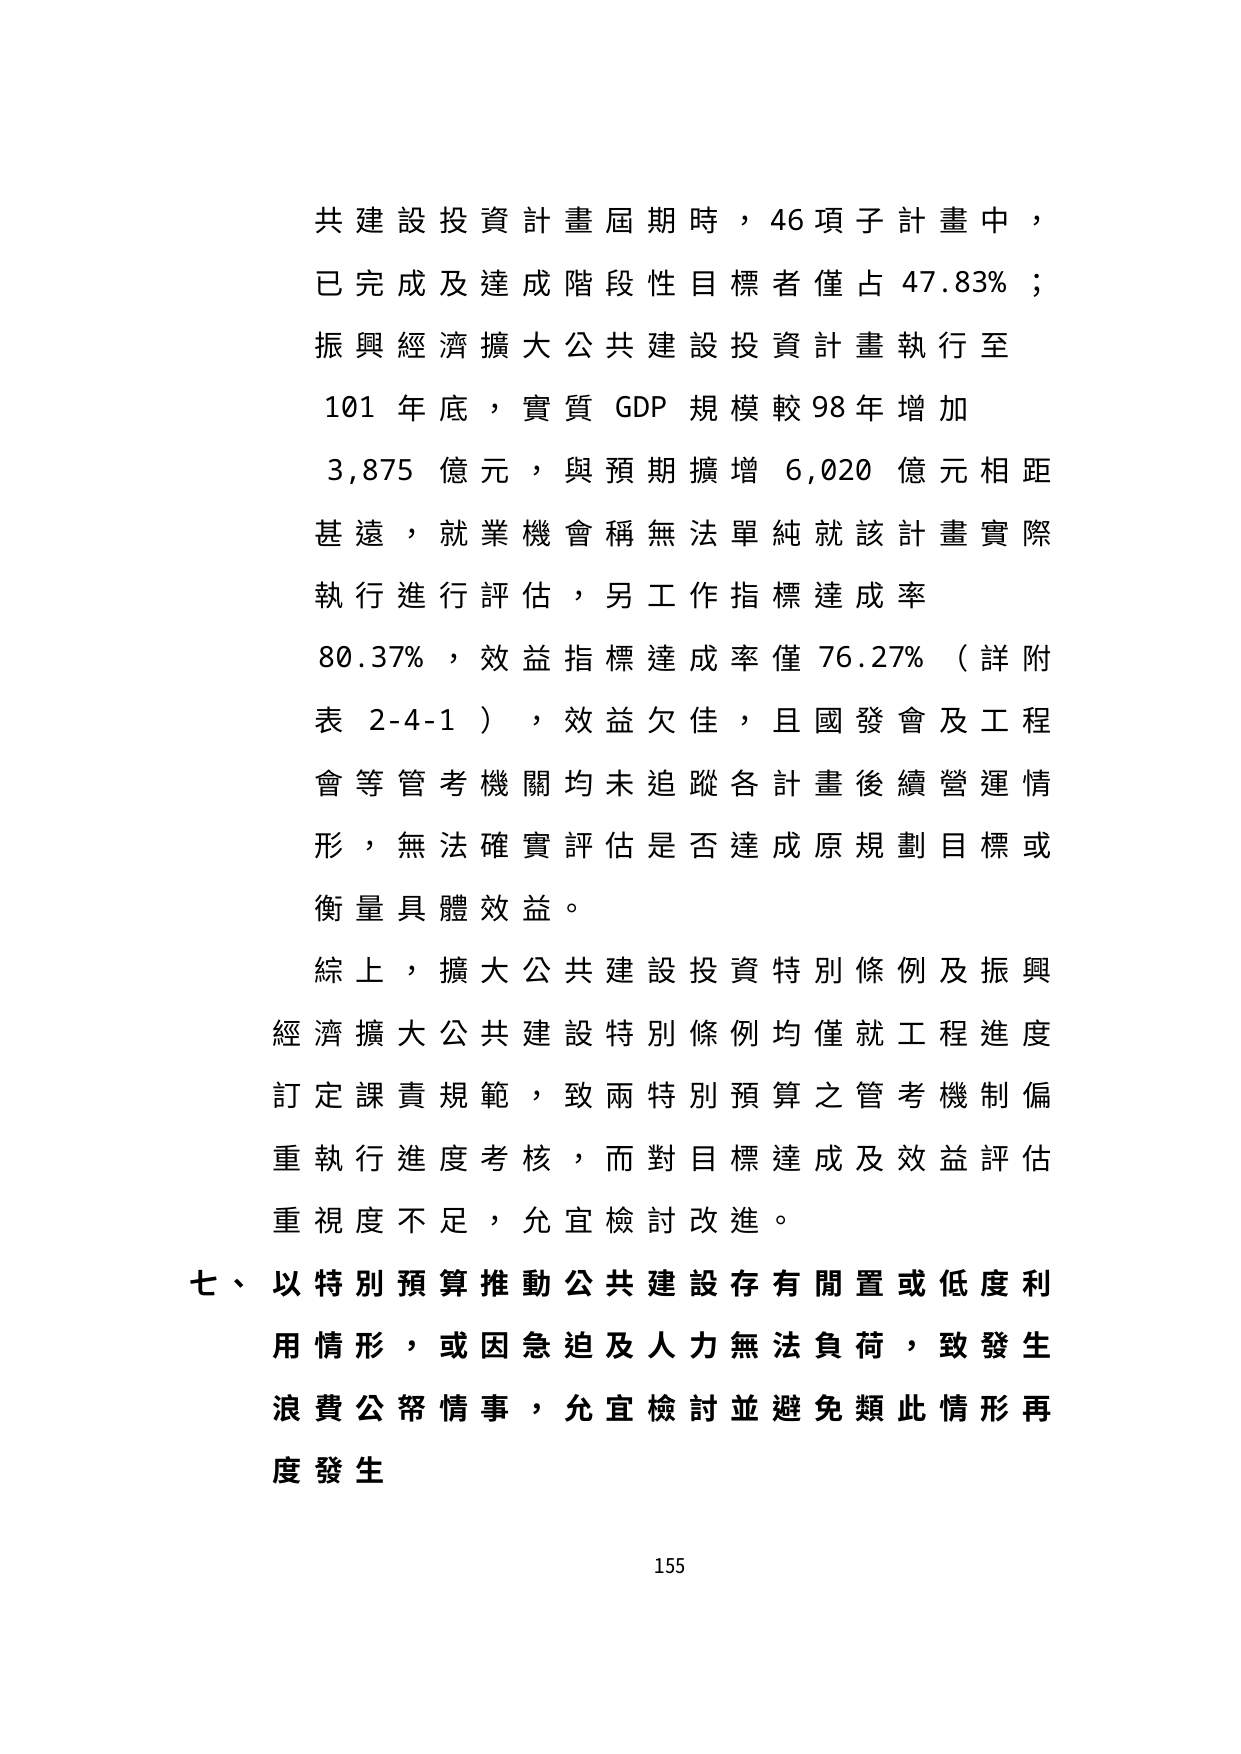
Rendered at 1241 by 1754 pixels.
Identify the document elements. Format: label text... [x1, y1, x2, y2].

text 七、以特別預算推動公共建設存有閒置或低度利用情形，或因急迫及人力無法負荷，致發生浪費公帑情事，允宜檢討並避免類此情形再度發生 [183, 1240, 1058, 1490]
text 綜上，擴大公共建設投資特別條例及振興經濟擴大公共建設特別條例均僅就工程進度訂定課責規範，致兩特別預算之管考機制偏重執行進度考核，而對目標達成及效益評估重視度不足，允宜檢討改進。 [242, 927, 1058, 1240]
text 共建設投資計畫屆期時，46項子計畫中，已完成及達成階段性目標者僅占47.83%；振興經濟擴大公共建設投資計畫執行至101年底，實質GDP規模較98年增加3,875億元，與預期擴增6,020億元相距甚遠，就業機會稱無法單純就該計畫實際執行進行評估，另工作指標達成率80.37%，效益指標達成率僅76.27%（詳附表2-4-1），效益欠佳，且國發會及工程會等管考機關均未追蹤各計畫後續營運情形，無法確實評估是否達成原規劃目標或衡量具體效益。 [271, 177, 1058, 927]
